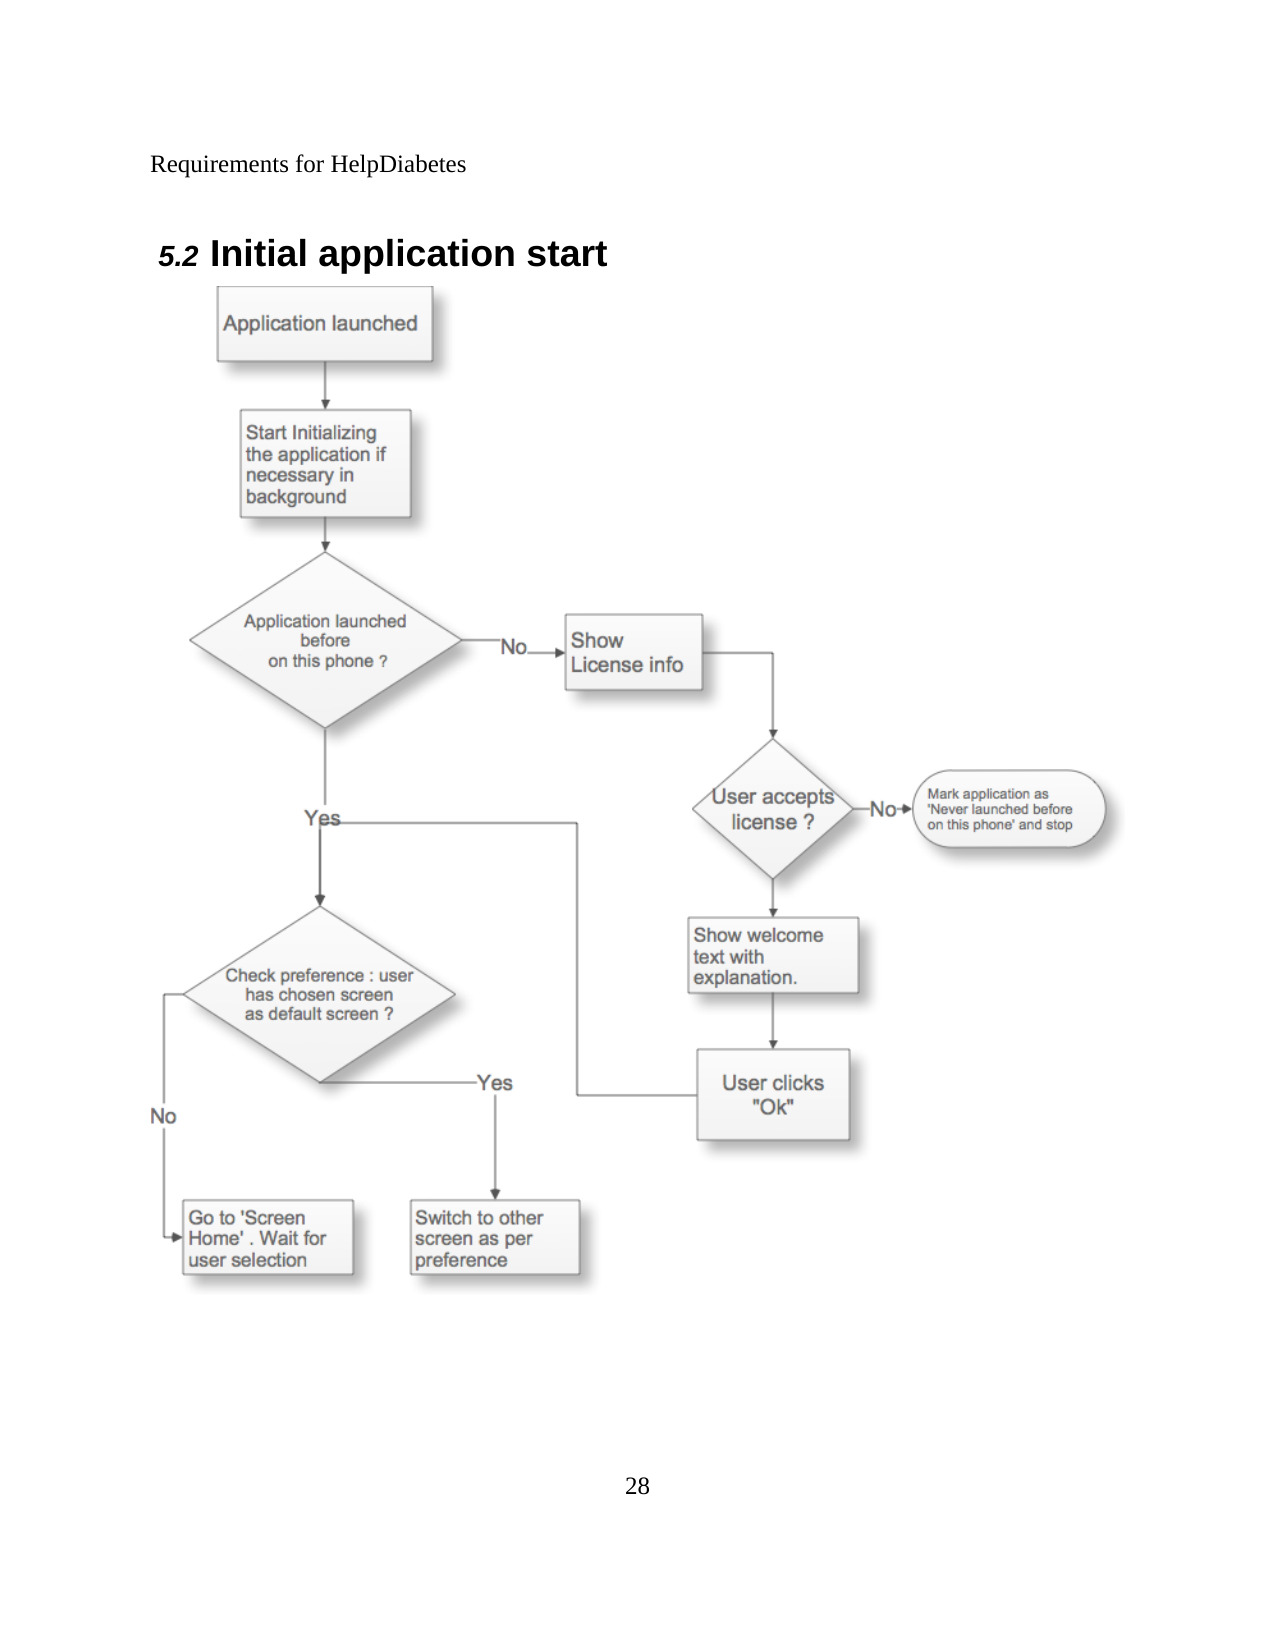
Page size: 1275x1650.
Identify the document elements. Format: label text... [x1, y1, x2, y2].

picture [150, 286, 1125, 1295]
subtitle Initial application start [150, 232, 1125, 274]
